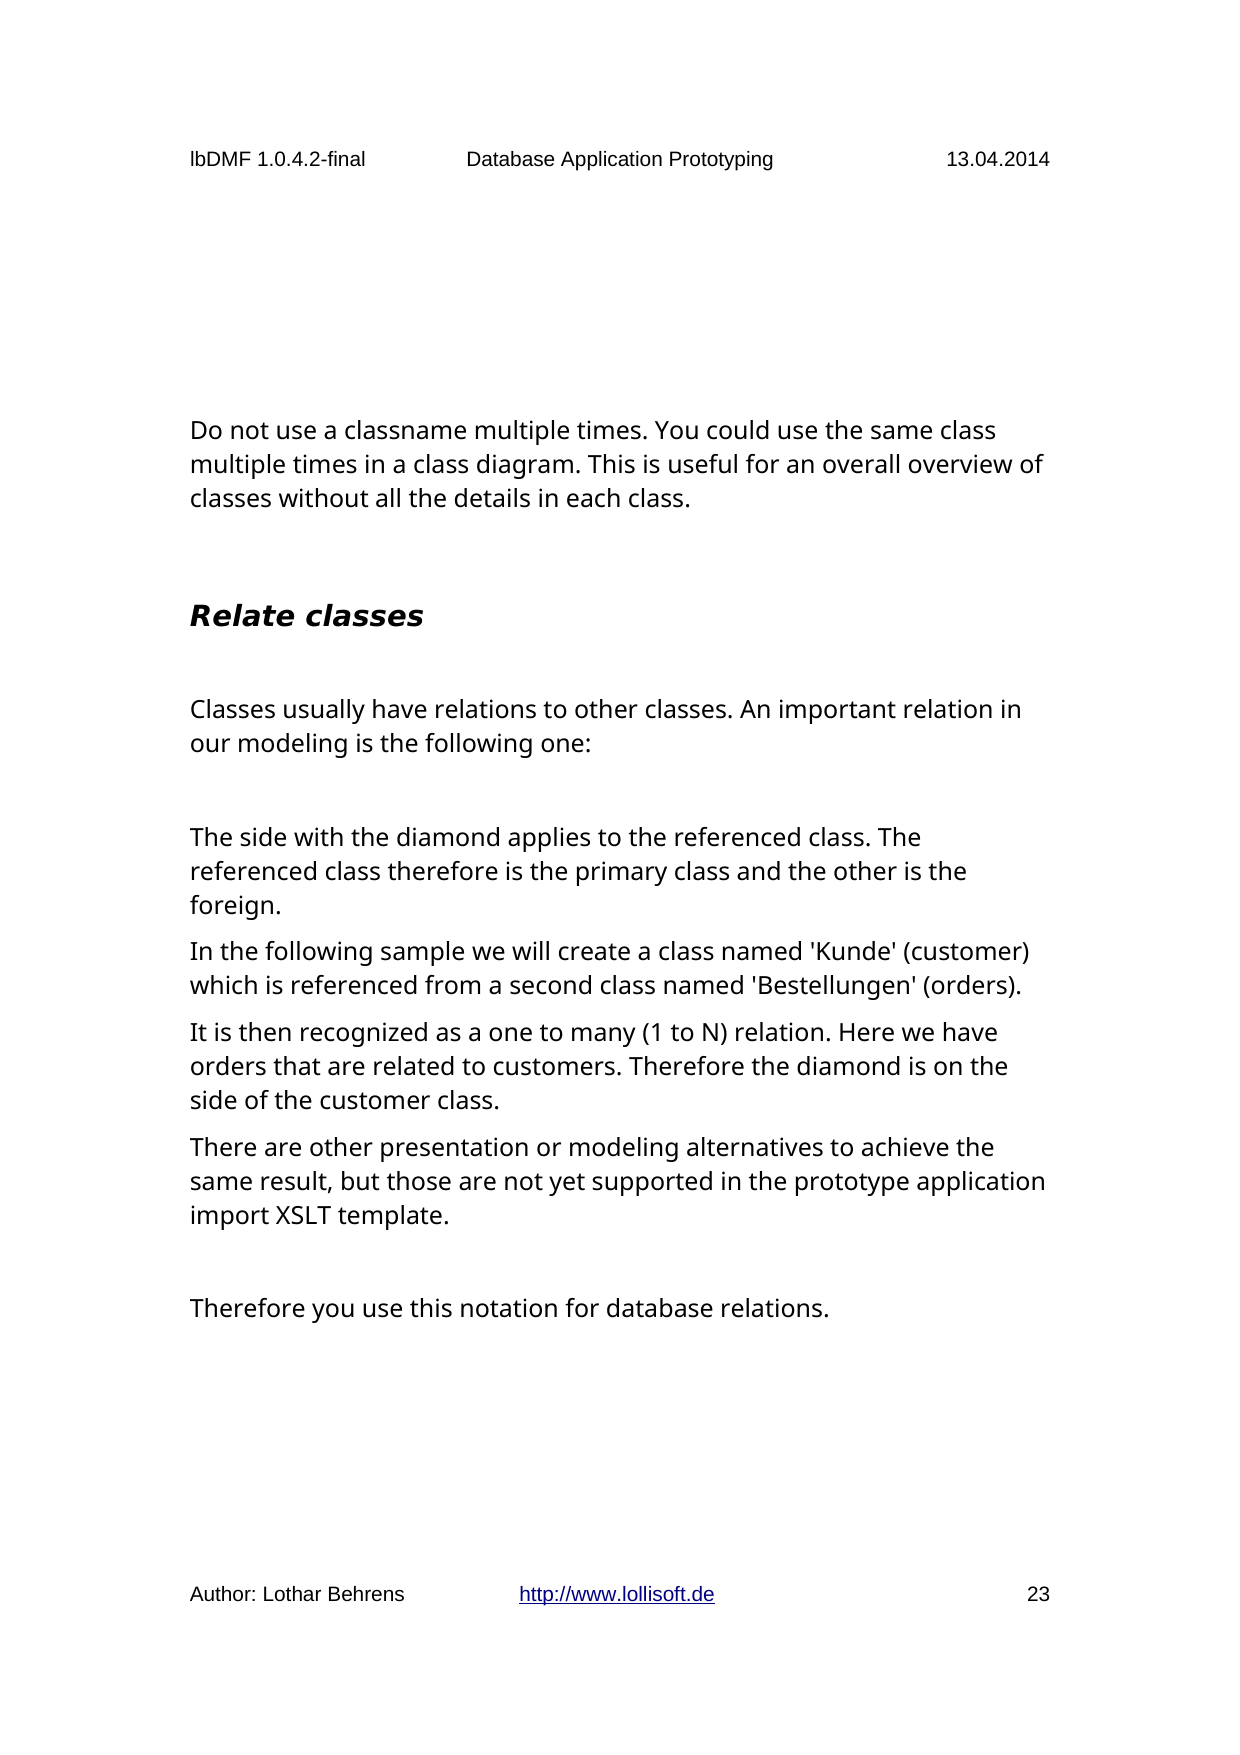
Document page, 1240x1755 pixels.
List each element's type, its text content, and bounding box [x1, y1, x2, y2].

text Do not use a classname multiple times. You could use the same class multiple times in a class diagram. This is useful for an overall overview of classes without all the details in each class. [189, 413, 1050, 515]
text Therefore you use this notation for database relations. [189, 1291, 1050, 1324]
subtitle Relate classes [189, 599, 1050, 633]
text Classes usually have relations to other classes. An important relation in our modeling is the following one: [189, 692, 1050, 760]
text It is then recognized as a one to many (1 to N) relation. Here we have orders that are related to customers. Therefore the diamond is on the side of the customer class. [189, 1014, 1050, 1117]
text The side with the diamond applies to the referenced class. The referenced class therefore is the primary class and the other is the foreign. [189, 819, 1050, 921]
text There are other presentation or modeling alternatives to achieve the same result, but those are not yet supported in the prototype application import XSLT template. [189, 1129, 1050, 1231]
text In the following sample we will create a class named 'Kunde' (customer) which is referenced from a second class named 'Bestellungen' (orders). [189, 934, 1050, 1002]
